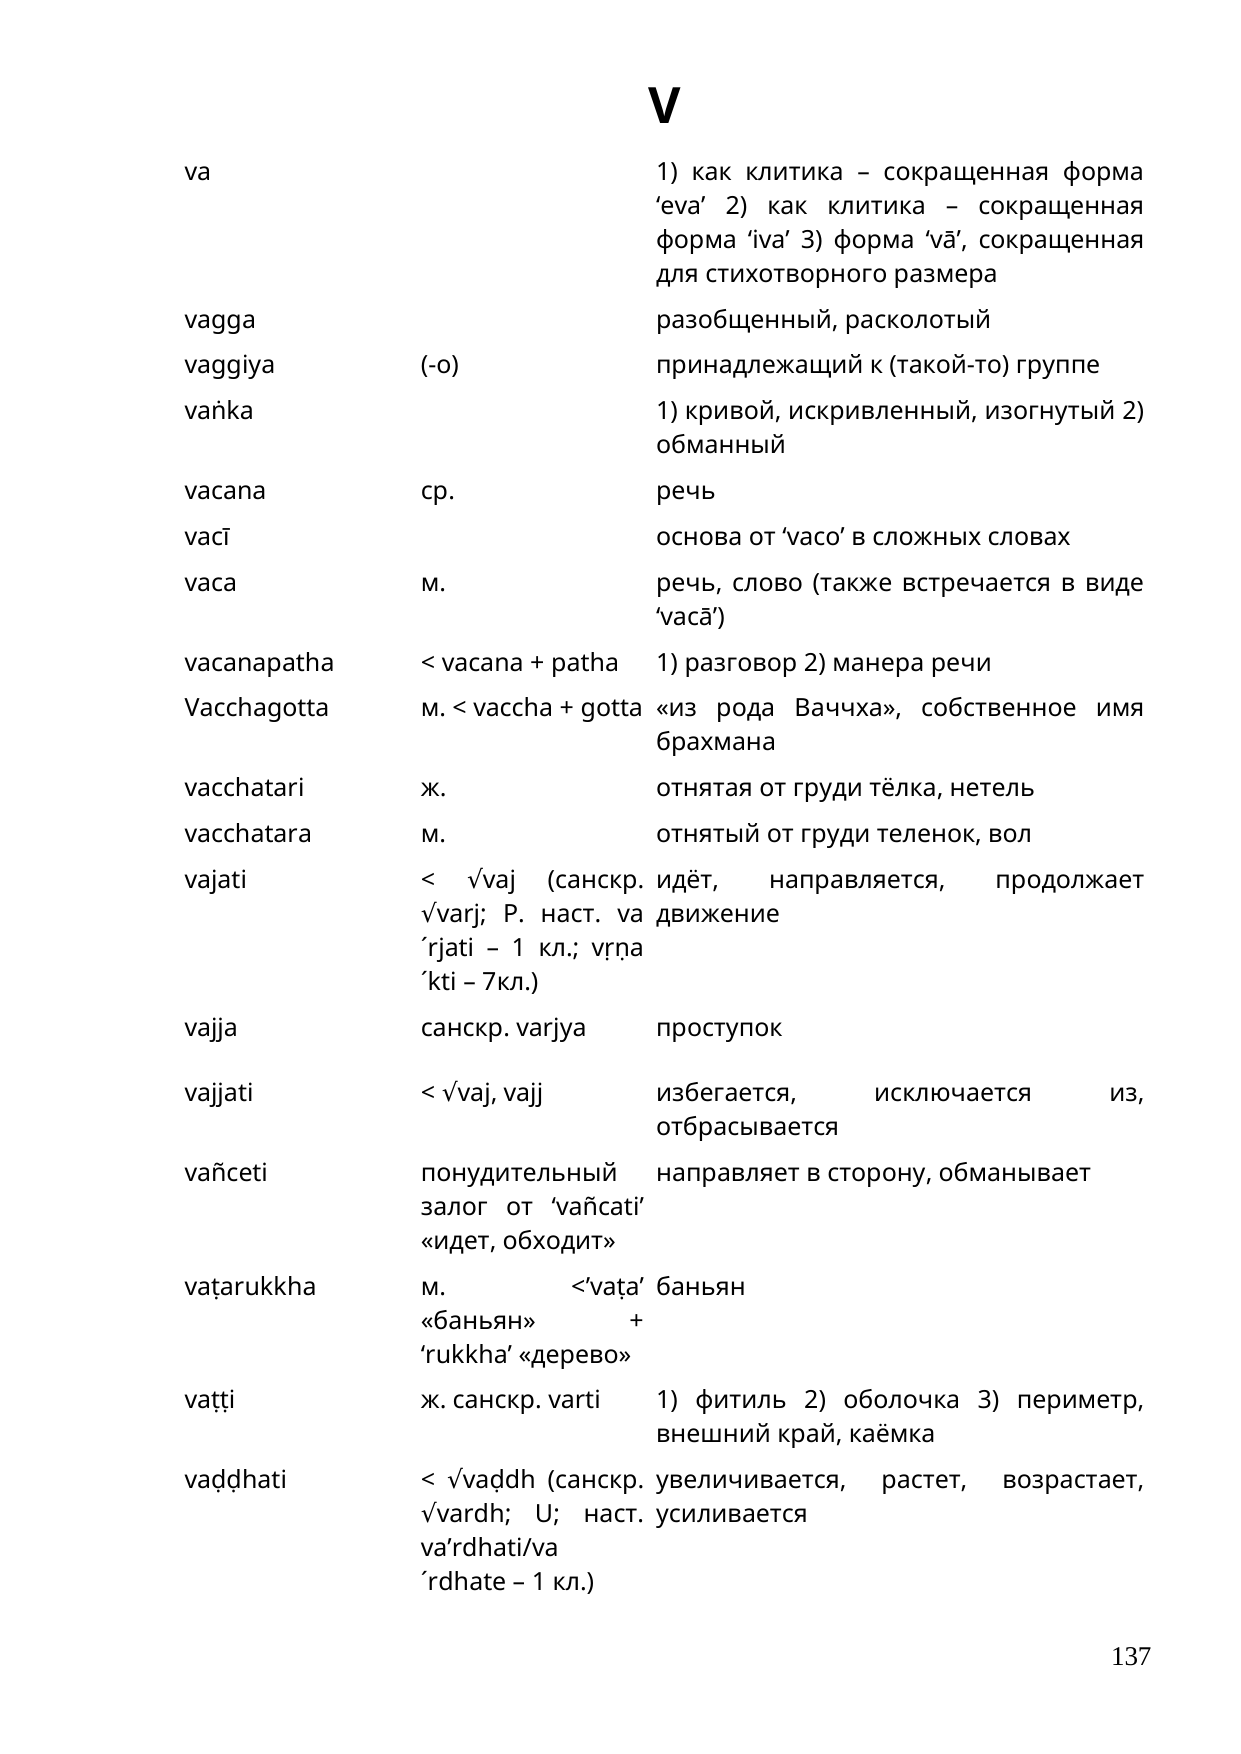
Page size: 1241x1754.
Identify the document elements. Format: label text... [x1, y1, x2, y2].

table_cell vaḍḍhati [178, 1456, 414, 1604]
table_header va [178, 148, 414, 296]
table_cell vaṅka [178, 387, 414, 467]
table_cell < vacana + patha [415, 639, 650, 684]
table_cell [415, 296, 650, 341]
table_cell [415, 387, 650, 467]
table_cell идёт, направляется, продолжает движение [650, 856, 1150, 1003]
table_cell направляет в сторону, обманывает [650, 1149, 1150, 1263]
table_cell 1) разговор 2) манера речи [650, 639, 1150, 684]
table_cell vaṭarukkha [178, 1263, 414, 1376]
table_cell vajja [178, 1004, 414, 1069]
table_cell 1) фитиль 2) оболочка 3) периметр, внешний край, каёмка [650, 1376, 1150, 1456]
table_cell vajjati [178, 1069, 414, 1149]
table_cell отнятый от груди теленок, вол [650, 810, 1150, 856]
table_cell проступок [650, 1004, 1150, 1069]
table_header [415, 148, 650, 296]
table_cell vaca [178, 559, 414, 638]
table_cell vacana [178, 467, 414, 513]
table_cell разобщенный, расколотый [650, 296, 1150, 341]
table_cell м. <’vaṭa’ «баньян» + ‘rukkha’ «дерево» [415, 1263, 650, 1376]
table_cell 1) кривой, искривленный, изогнутый 2) обманный [650, 387, 1150, 467]
table_cell vajati [178, 856, 414, 1003]
table_cell vaṭṭi [178, 1376, 414, 1456]
table_cell [415, 513, 650, 559]
table_cell ср. [415, 467, 650, 513]
table_cell < √vaj (санскр. √varj; P. наст. va´rjati – 1 кл.; vṛṇa´kti – 7кл.) [415, 856, 650, 1003]
table_cell принадлежащий к (такой-то) группе [650, 341, 1150, 387]
table_cell санскр. varjya [415, 1004, 650, 1069]
table_header 1) как клитика – сокращенная форма ‘eva’ 2) как клитика – сокращенная форма ‘iva’ 3) форма ‘vā’, сокращенная для стихотворного размера [650, 148, 1150, 296]
table_cell ж. [415, 764, 650, 810]
subtitle V [177, 69, 1151, 137]
table_cell vañceti [178, 1149, 414, 1263]
table_cell Vacchagotta [178, 684, 414, 764]
table_cell баньян [650, 1263, 1150, 1376]
table_cell < √vaj, vajj [415, 1069, 650, 1149]
table_cell м. [415, 810, 650, 856]
table_cell vacī [178, 513, 414, 559]
table_cell (-о) [415, 341, 650, 387]
table_cell < √vaḍdh (санскр. √vardh; U; наст. va’rdhati/va´rdhate – 1 кл.) [415, 1456, 650, 1604]
table_cell vacanapatha [178, 639, 414, 684]
table_cell ж. санскр. varti [415, 1376, 650, 1456]
table_cell отнятая от груди тёлка, нетель [650, 764, 1150, 810]
table_cell увеличивается, растет, возрастает, усиливается [650, 1456, 1150, 1604]
table_cell понудительный залог от ‘vañcati’ «идет, обходит» [415, 1149, 650, 1263]
table_cell vacchatari [178, 764, 414, 810]
table_cell речь [650, 467, 1150, 513]
table_cell м. [415, 559, 650, 638]
table_cell vaggiya [178, 341, 414, 387]
table_cell речь, слово (также встречается в виде ‘vacā’) [650, 559, 1150, 638]
table_cell «из рода Ваччха», собственное имя брахмана [650, 684, 1150, 764]
table_cell м. < vaccha + gotta [415, 684, 650, 764]
table_cell избегается, исключается из, отбрасывается [650, 1069, 1150, 1149]
table_cell vacchatara [178, 810, 414, 856]
table_cell основа от ‘vaco’ в сложных словах [650, 513, 1150, 559]
table_cell vagga [178, 296, 414, 341]
